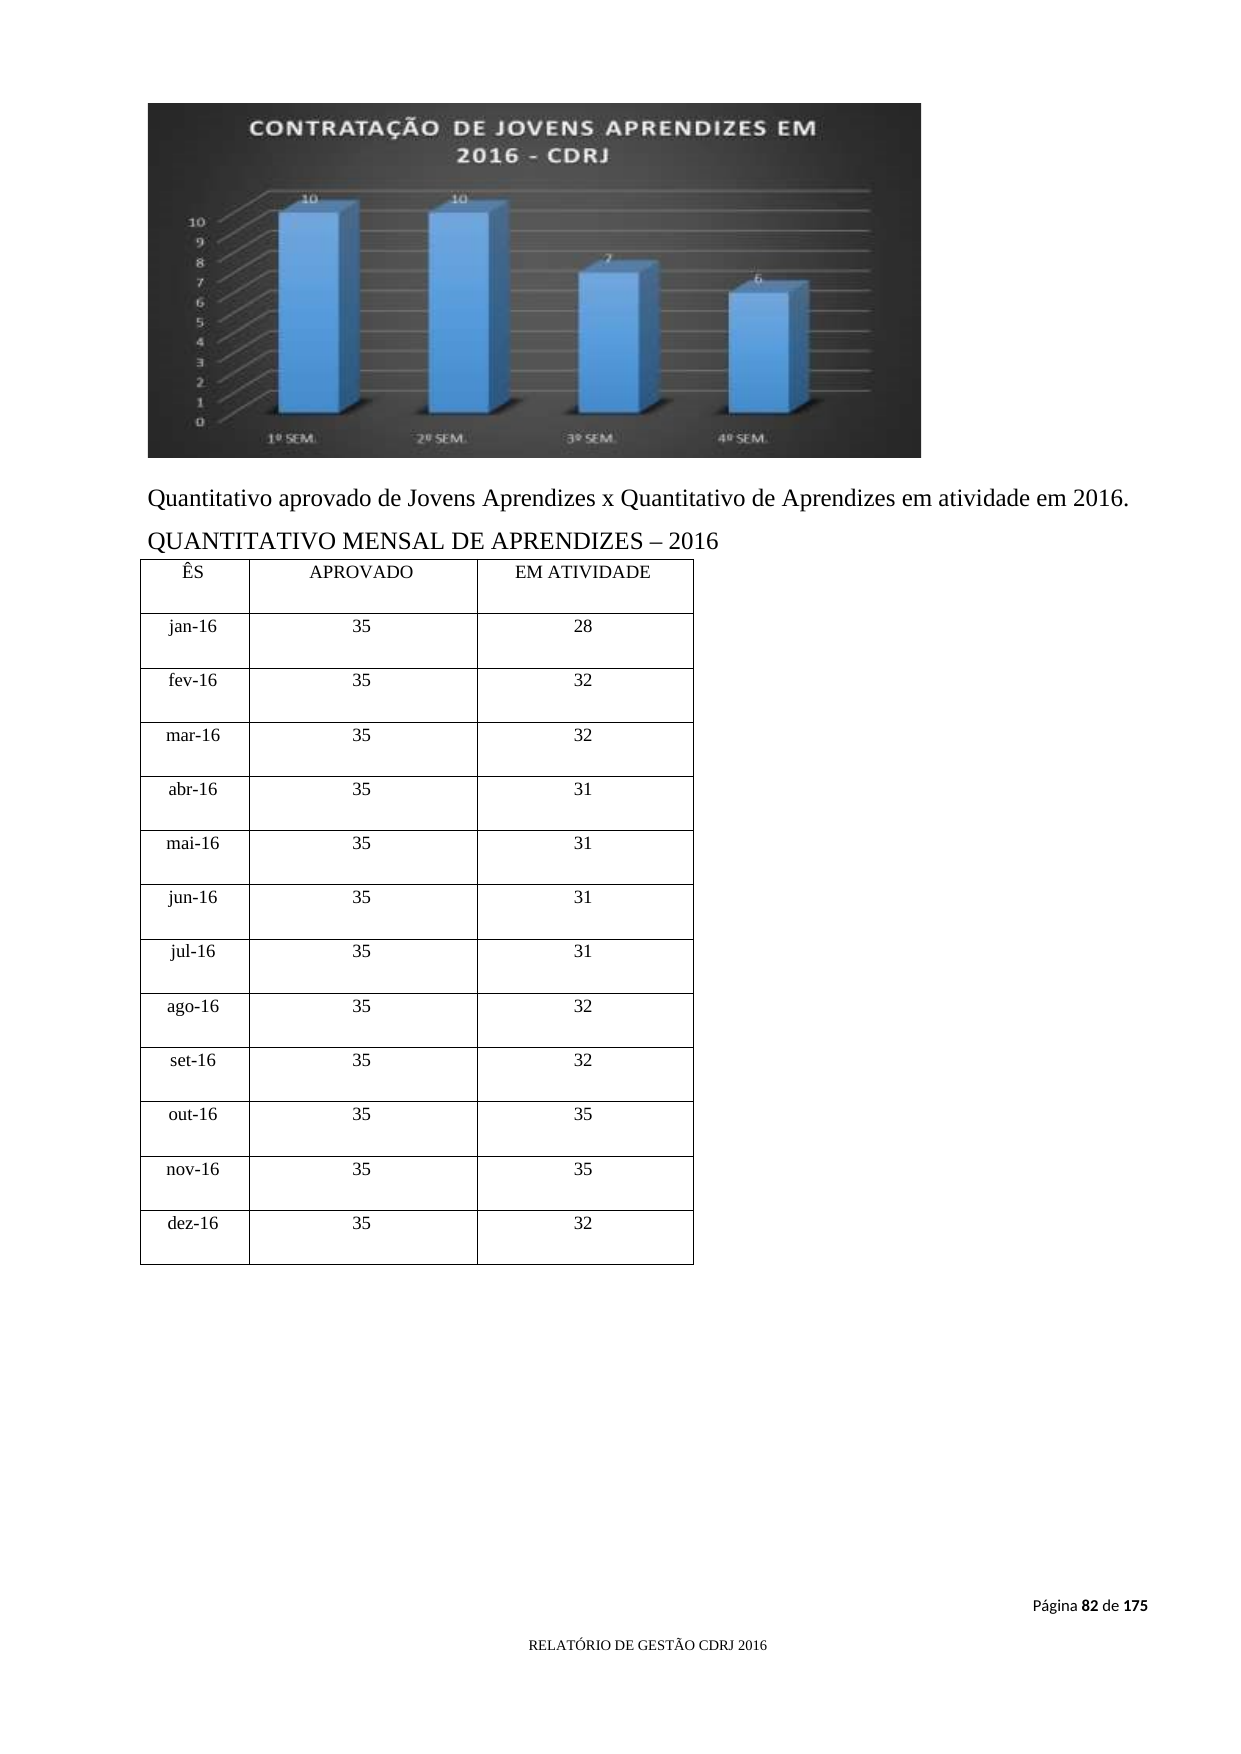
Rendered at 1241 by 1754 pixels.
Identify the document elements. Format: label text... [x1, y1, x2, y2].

table_cell jun-16 [141, 885, 249, 938]
table_cell fev-16 [141, 669, 249, 722]
table_cell 35 [250, 1048, 477, 1101]
table_cell 35 [250, 777, 477, 830]
table_cell ago-16 [141, 994, 249, 1047]
table_header EM ATIVIDADE [478, 560, 693, 613]
table_cell 35 [250, 669, 477, 722]
table_cell 35 [250, 1102, 477, 1156]
table_cell dez-16 [141, 1211, 249, 1264]
table_cell jul-16 [141, 940, 249, 993]
table_cell 31 [478, 885, 693, 938]
table_cell 32 [478, 994, 693, 1047]
table_cell mar-16 [141, 723, 249, 776]
table_cell out-16 [141, 1102, 249, 1156]
table_cell 32 [478, 669, 693, 722]
table_cell 35 [250, 1157, 477, 1210]
text Quantitativo aprovado de Jovens Aprendizes x Quantitativo de Aprendizes em atividade em 2016. [147, 483, 1152, 512]
table_cell set-16 [141, 1048, 249, 1101]
table_cell 31 [478, 777, 693, 830]
table_cell abr-16 [141, 777, 249, 830]
table_header ÊS [141, 560, 249, 613]
table_cell 35 [250, 1211, 477, 1264]
table_cell 35 [250, 885, 477, 938]
table_cell 32 [478, 723, 693, 776]
table_cell 32 [478, 1048, 693, 1101]
table_cell 35 [250, 614, 477, 667]
text QUANTITATIVO MENSAL DE APRENDIZES – 2016 [147, 526, 1152, 555]
table_cell 32 [478, 1211, 693, 1264]
table_cell 35 [250, 940, 477, 993]
table_cell 31 [478, 831, 693, 884]
table_cell 35 [250, 831, 477, 884]
table_cell 28 [478, 614, 693, 667]
table_cell 31 [478, 940, 693, 993]
table_cell jan-16 [141, 614, 249, 667]
table_cell nov-16 [141, 1157, 249, 1210]
table_cell 35 [250, 723, 477, 776]
table_header APROVADO [250, 560, 477, 613]
table_cell 35 [478, 1157, 693, 1210]
table_cell 35 [250, 994, 477, 1047]
table_cell mai-16 [141, 831, 249, 884]
table_cell 35 [478, 1102, 693, 1156]
